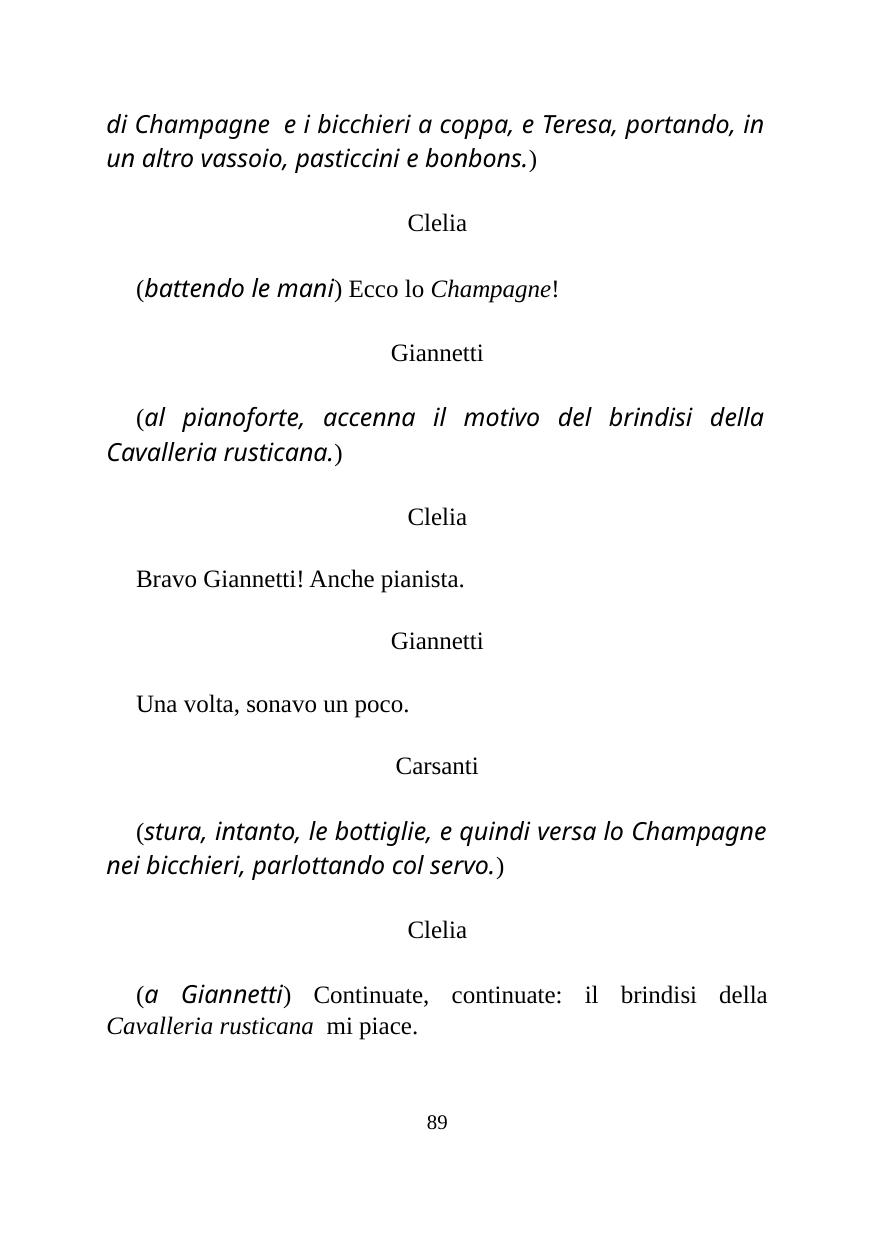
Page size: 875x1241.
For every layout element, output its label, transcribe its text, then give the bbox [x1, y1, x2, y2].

text Bravo Giannetti! Anche pianista. [106, 564, 768, 593]
text Clelia [106, 208, 768, 237]
text Clelia [106, 915, 768, 944]
text Clelia [106, 502, 768, 531]
text Carsanti [106, 751, 768, 780]
text Giannetti [106, 626, 768, 655]
text di Champagne e i bicchieri a coppa, e Teresa, portando, in un altro vassoio, pasticcini e bonbons.) [106, 106, 768, 174]
text (stura, intanto, le bottiglie, e quindi versa lo Champagne nei bicchieri, parlottando col servo.) [106, 813, 768, 881]
text (battendo le mani) Ecco lo Champagne! [106, 270, 768, 304]
text (a Giannetti) Continuate, continuate: il brindisi della Cavalleria rusticana mi piace. [106, 977, 768, 1041]
text (al pianoforte, accenna il motivo del brindisi della Cavalleria rusticana.) [106, 400, 768, 468]
text Giannetti [106, 338, 768, 367]
text Una volta, sonavo un poco. [106, 689, 768, 717]
